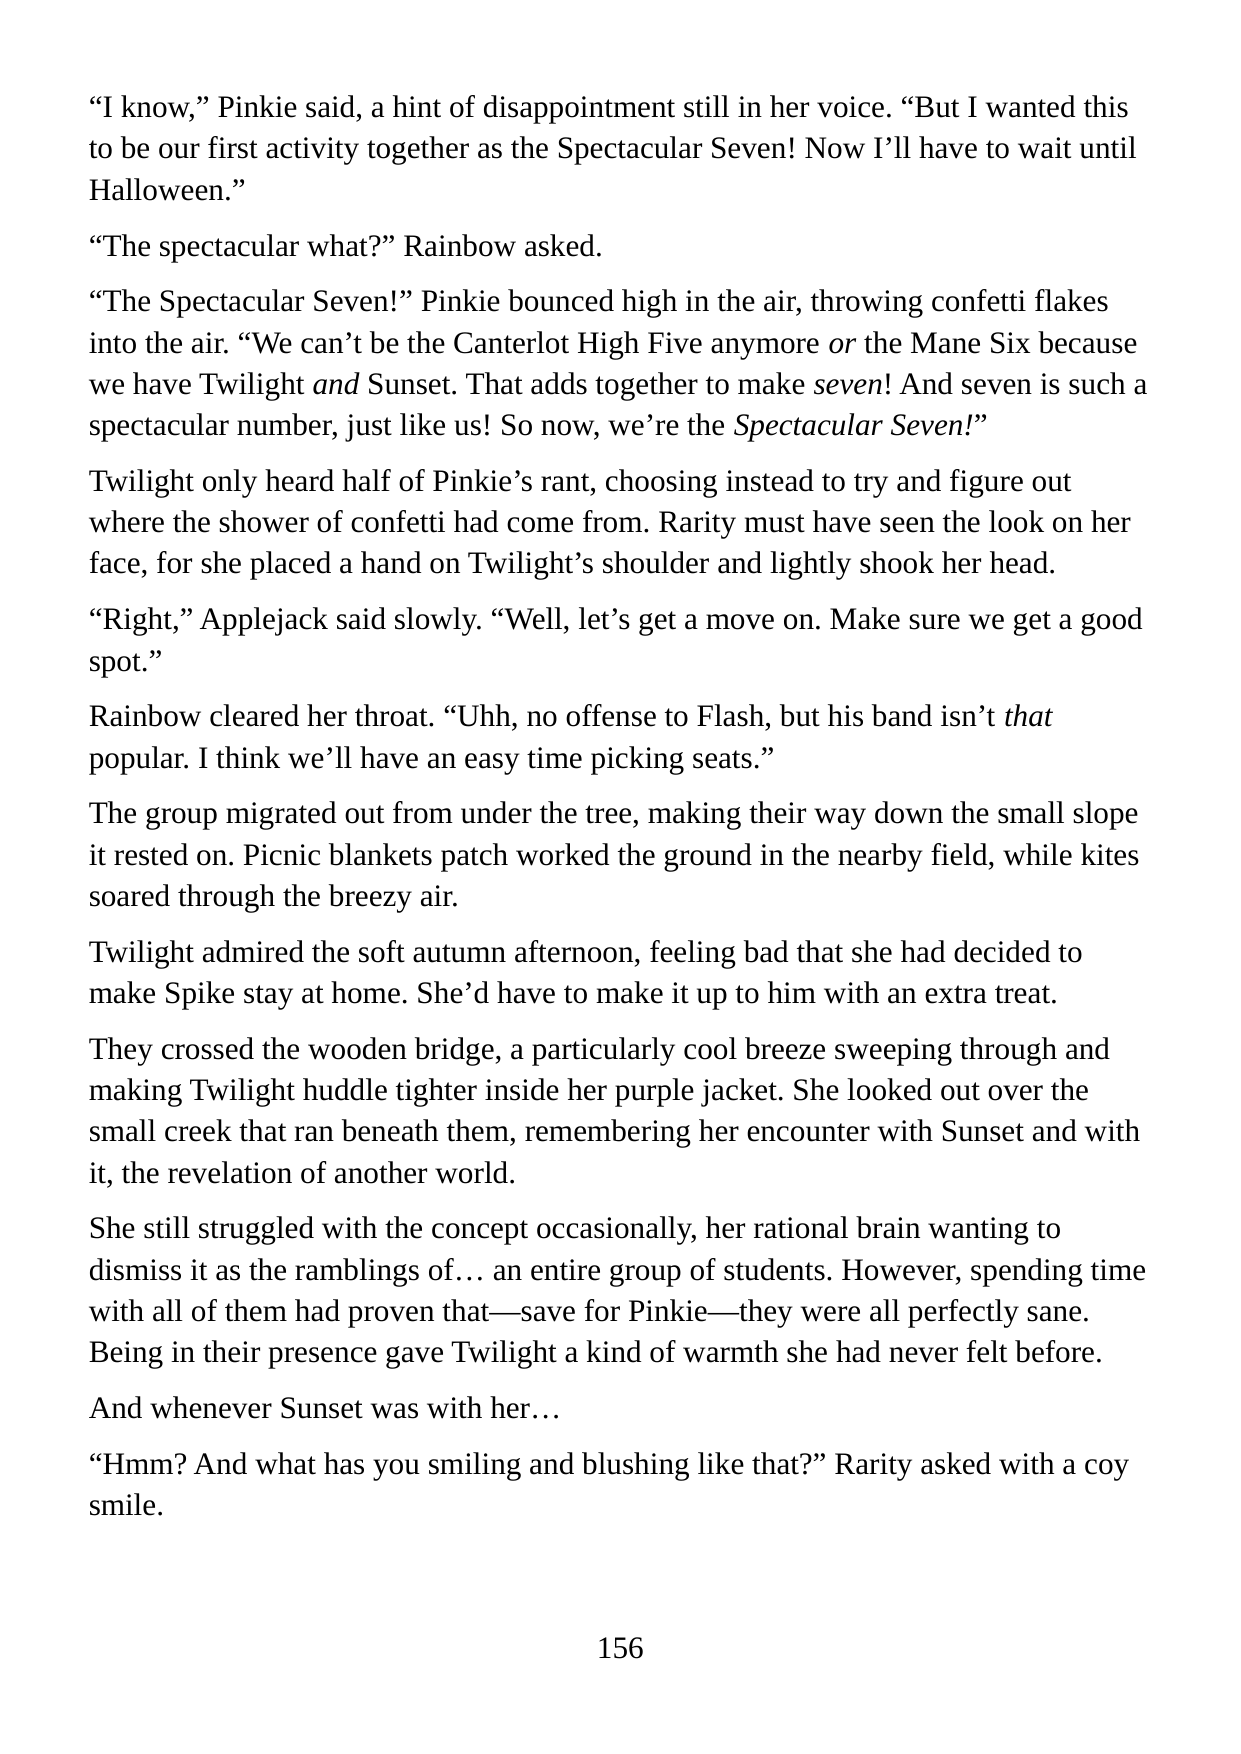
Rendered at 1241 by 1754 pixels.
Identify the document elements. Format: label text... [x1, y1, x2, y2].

text She still struggled with the concept occasionally, her rational brain wanting to dismiss it as the ramblings of… an entire group of students. However, spending time with all of them had proven that—save for Pinkie—they were all perfectly sane. Being in their presence gave Twilight a kind of warmth she had never felt before. [88, 1210, 1152, 1369]
text Rainbow cleared her throat. “Uhh, no offense to Flash, but his band isn’t that popular. I think we’ll have an easy time picking seats.” [88, 698, 1152, 775]
text They crossed the wooden bridge, a particularly cool breeze sweeping through and making Twilight huddle tighter inside her purple jacket. She looked out over the small creek that ran beneath them, remembering her encounter with Sunset and with it, the revelation of another world. [88, 1030, 1152, 1190]
text The group migrated out from under the tree, making their way down the small slope it rested on. Picnic blankets patch worked the ground in the nearby field, while kites soared through the breezy air. [88, 795, 1152, 913]
text “The spectacular what?” Rainbow asked. [88, 227, 1152, 263]
text Twilight only heard half of Pinkie’s rant, choosing instead to try and figure out where the shower of confetti had come from. Rarity must have seen the look on her face, for she placed a hand on Twilight’s shoulder and lightly shook her head. [88, 462, 1152, 581]
text Twilight admired the soft autumn afternoon, feeling bad that she had decided to make Spike stay at home. She’d have to make it up to him with an extra treat. [88, 933, 1152, 1010]
text “Right,” Applejack said slowly. “Well, let’s get a move on. Make sure we get a good spot.” [88, 601, 1152, 678]
text “The Spectacular Seven!” Pinkie bounced high in the air, throwing confetti flakes into the air. “We can’t be the Canterlot High Five anymore or the Mane Six because we have Twilight and Sunset. That adds together to make seven! And seven is such a spectacular number, just like us! So now, we’re the Spectacular Seven!” [88, 283, 1152, 442]
text “I know,” Pinkie said, a hint of disappointment still in her voice. “But I wanted this to be our first activity together as the Spectacular Seven! Now I’ll have to wait until Halloween.” [88, 88, 1152, 207]
text And whenever Sunset was with her… [88, 1389, 1152, 1425]
text “Hmm? And what has you smiling and blushing like that?” Rarity asked with a coy smile. [88, 1445, 1152, 1522]
